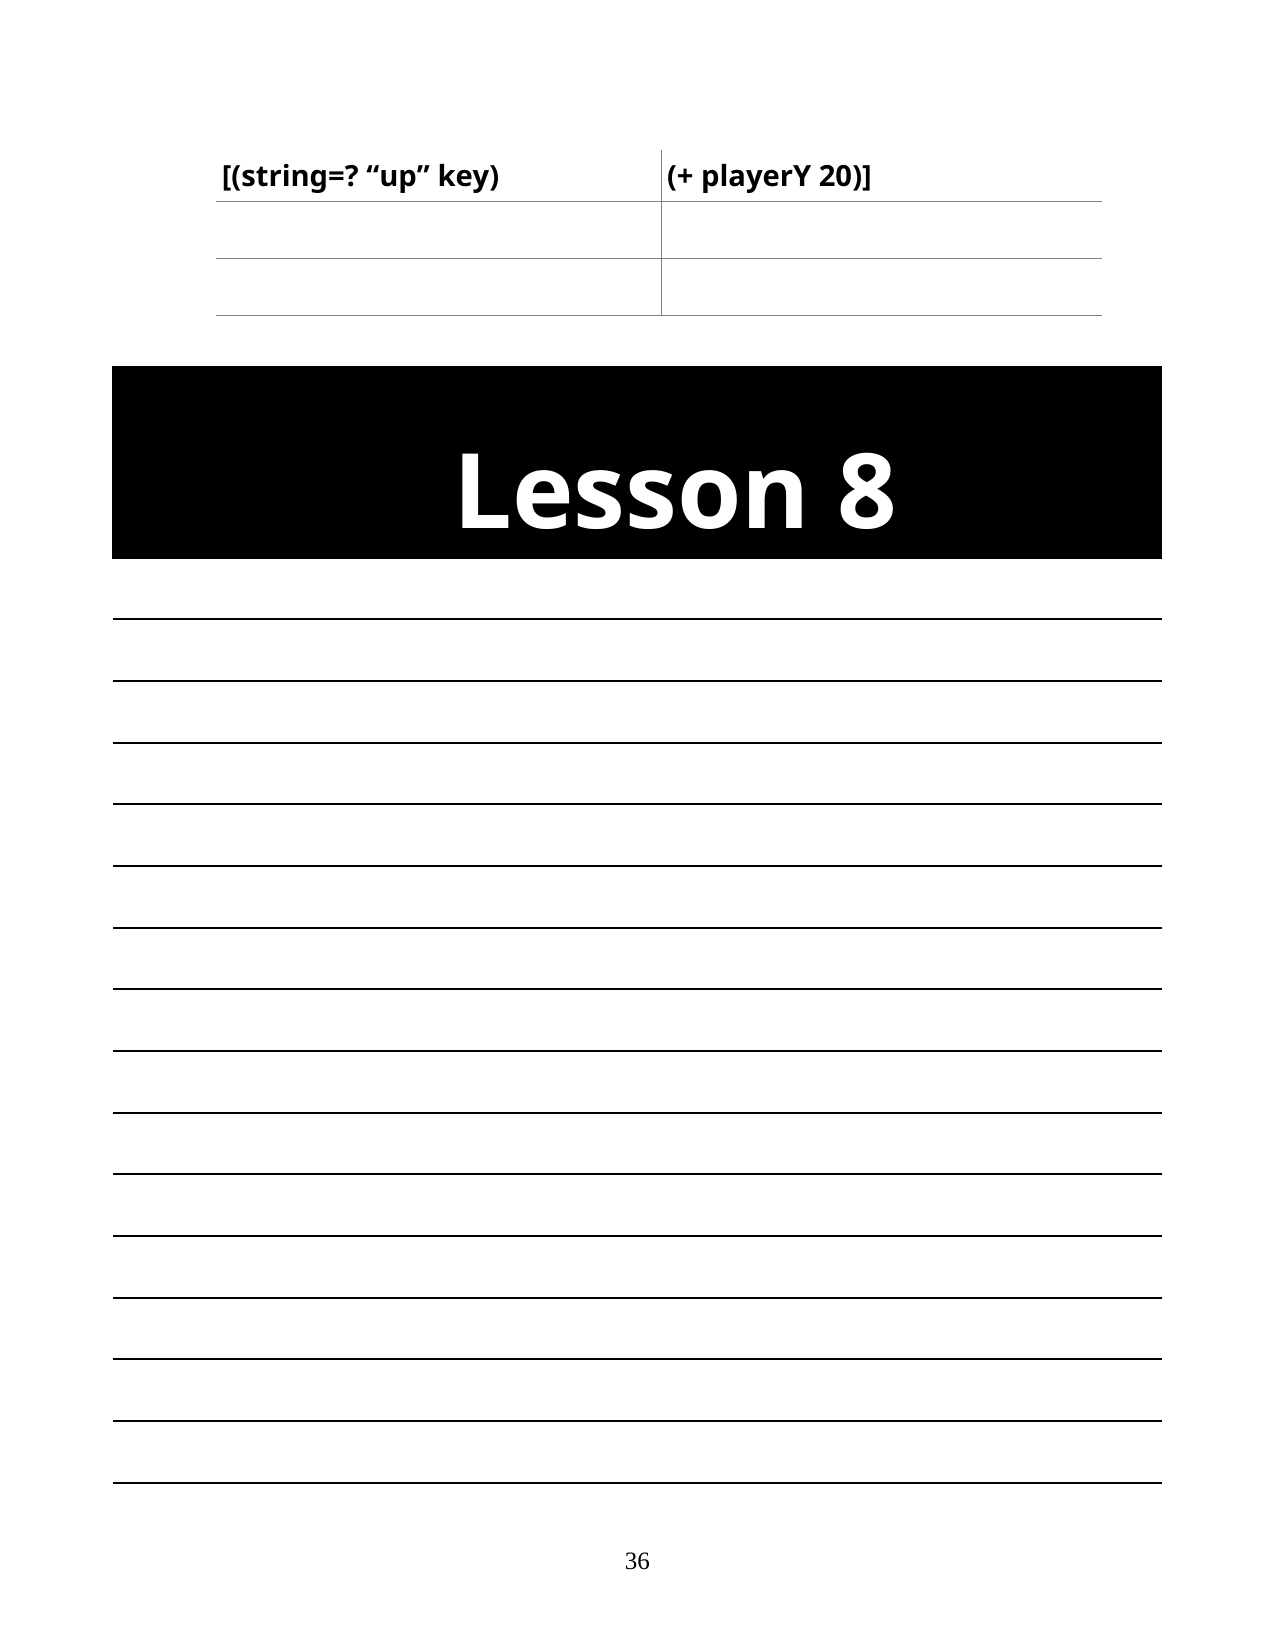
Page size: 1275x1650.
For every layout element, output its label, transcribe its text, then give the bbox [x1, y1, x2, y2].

table_cell [662, 259, 1102, 315]
subtitle Lesson 8 [112, 417, 1162, 559]
table_header (+ playerY 20)] [662, 150, 1102, 201]
table_cell [662, 202, 1102, 258]
table_cell [216, 202, 661, 258]
table_cell [216, 259, 661, 315]
table_header [(string=? “up” key) [216, 150, 661, 201]
